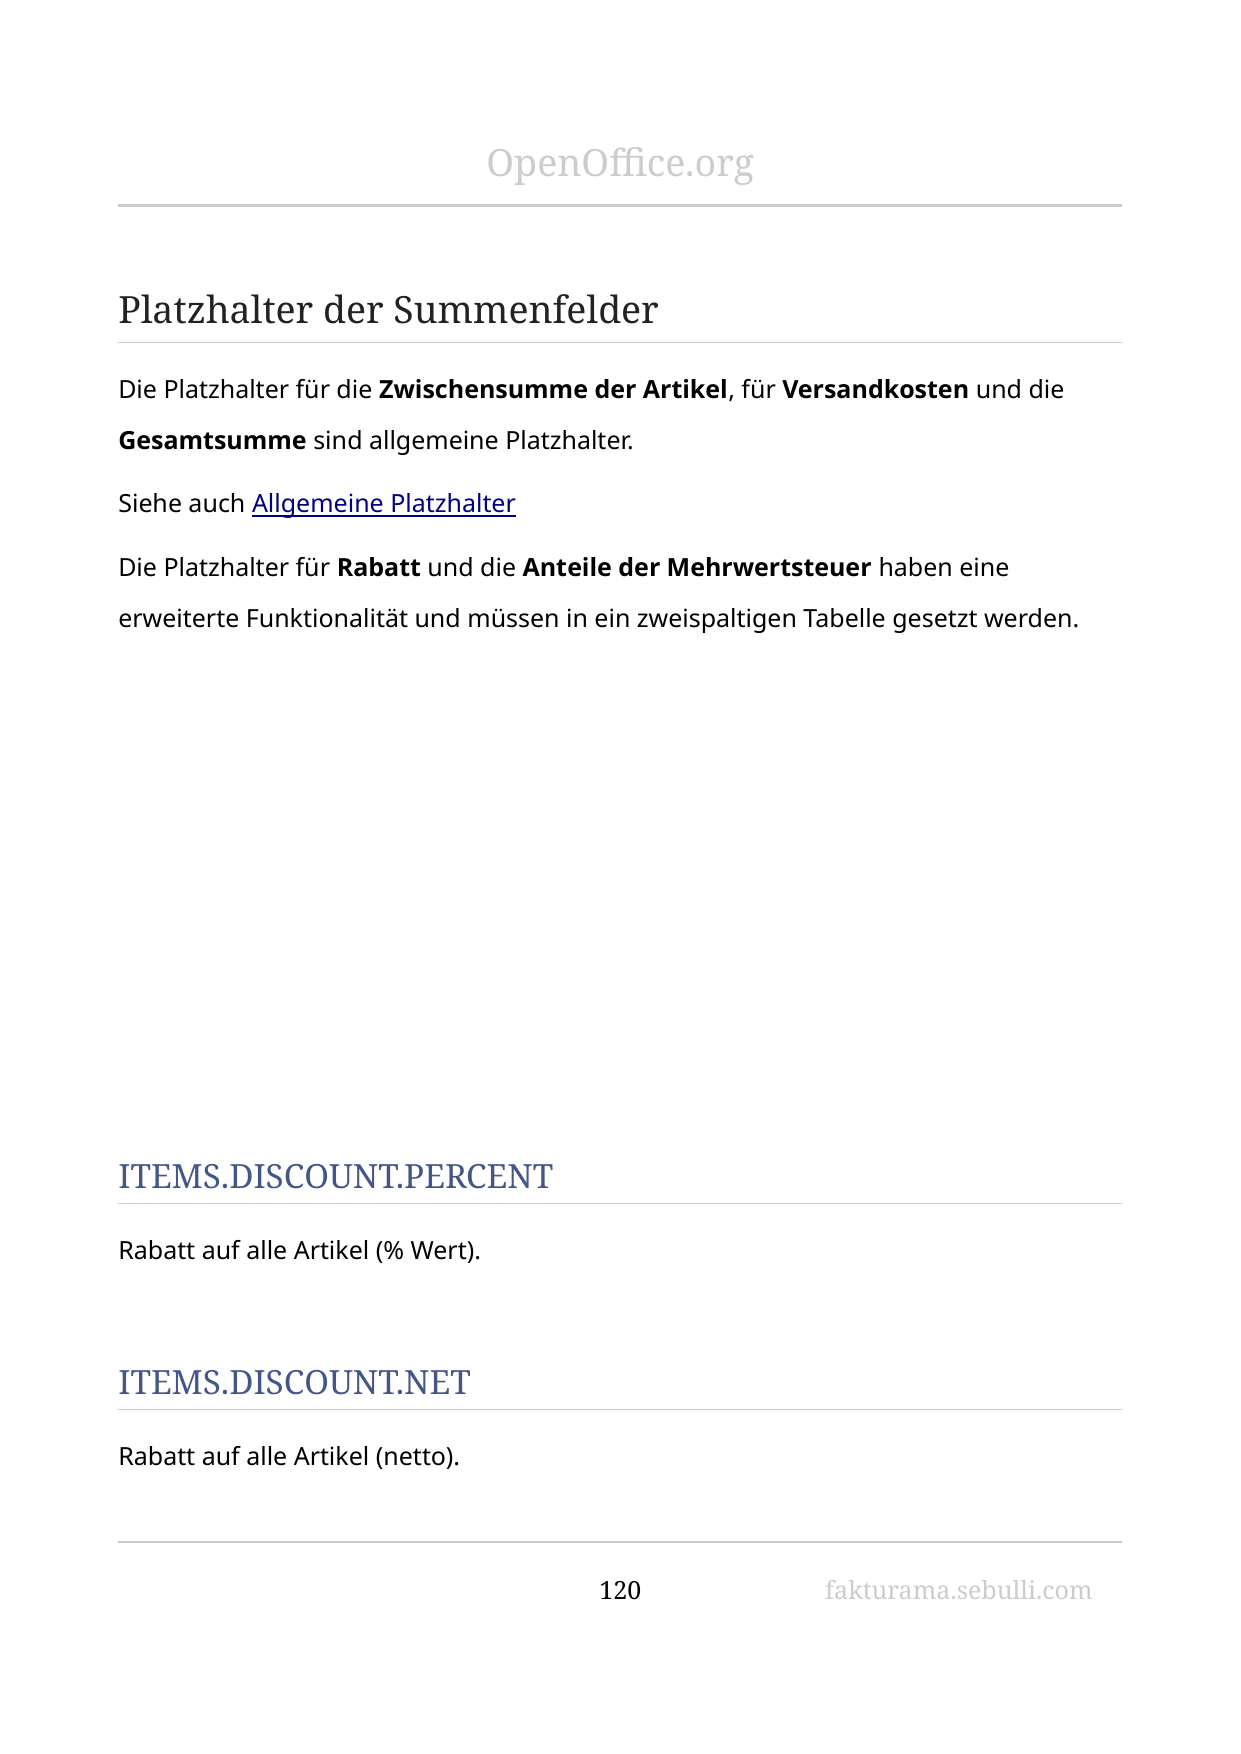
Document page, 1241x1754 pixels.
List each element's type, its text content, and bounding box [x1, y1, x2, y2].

subtitle Platzhalter der Summenfelder [118, 283, 1122, 342]
subtitle ITEMS.DISCOUNT.NET [118, 1359, 1122, 1409]
text Siehe auch Allgemeine Platzhalter [118, 486, 1122, 520]
text Rabatt auf alle Artikel (netto). [118, 1438, 1122, 1472]
text Die Platzhalter für die Zwischensumme der Artikel, für Versandkosten und die Gesamtsumme sind allgemeine Platzhalter. [118, 371, 1122, 456]
subtitle ITEMS.DISCOUNT.PERCENT [118, 1153, 1122, 1203]
text Rabatt auf alle Artikel (% Wert). [118, 1233, 1122, 1267]
text Die Platzhalter für Rabatt und die Anteile der Mehrwertsteuer haben eine erweiterte Funktionalität und müssen in ein zweispaltigen Tabelle gesetzt werden. [118, 549, 1122, 634]
